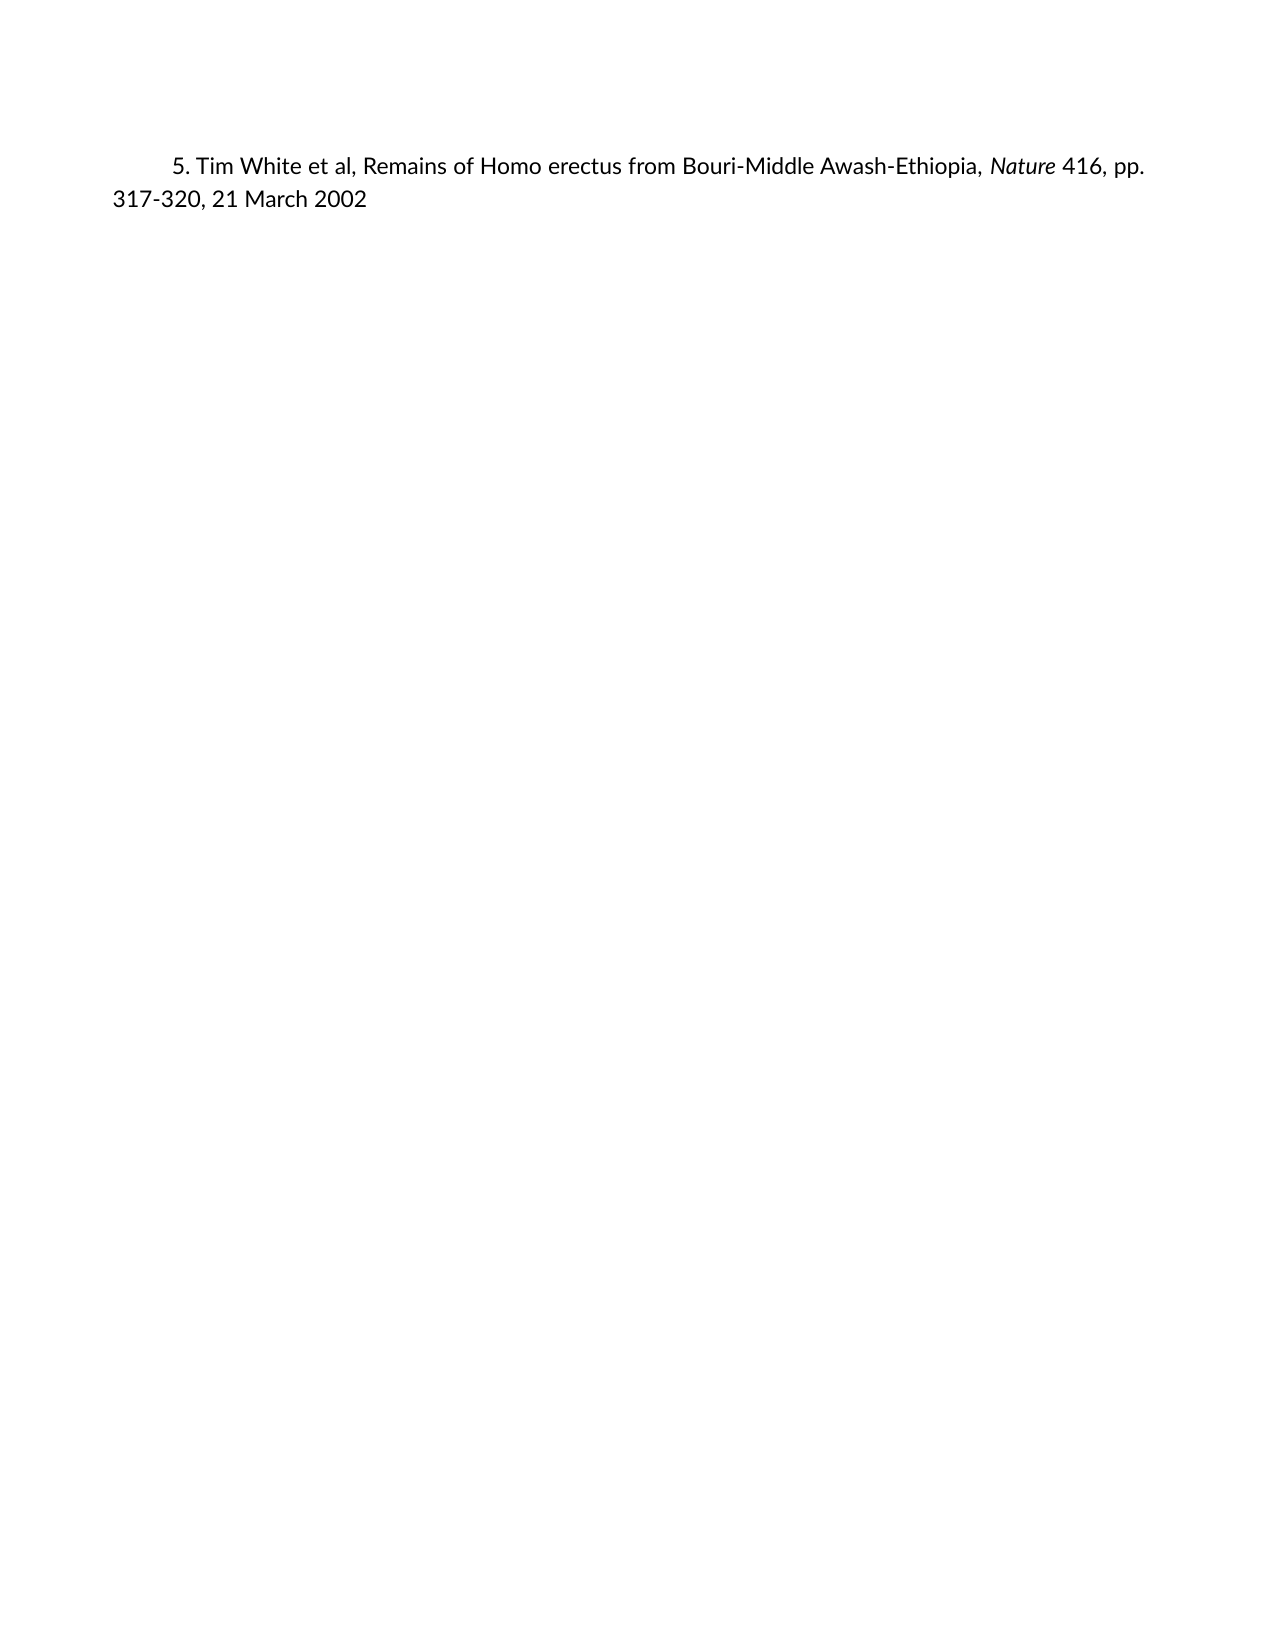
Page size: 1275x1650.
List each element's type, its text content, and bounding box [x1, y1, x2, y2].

text 5. Tim White et al, Remains of Homo erectus from Bouri-Middle Awash-Ethiopia, Nature 416, pp. 317-320, 21 March 2002 [112, 148, 1145, 214]
